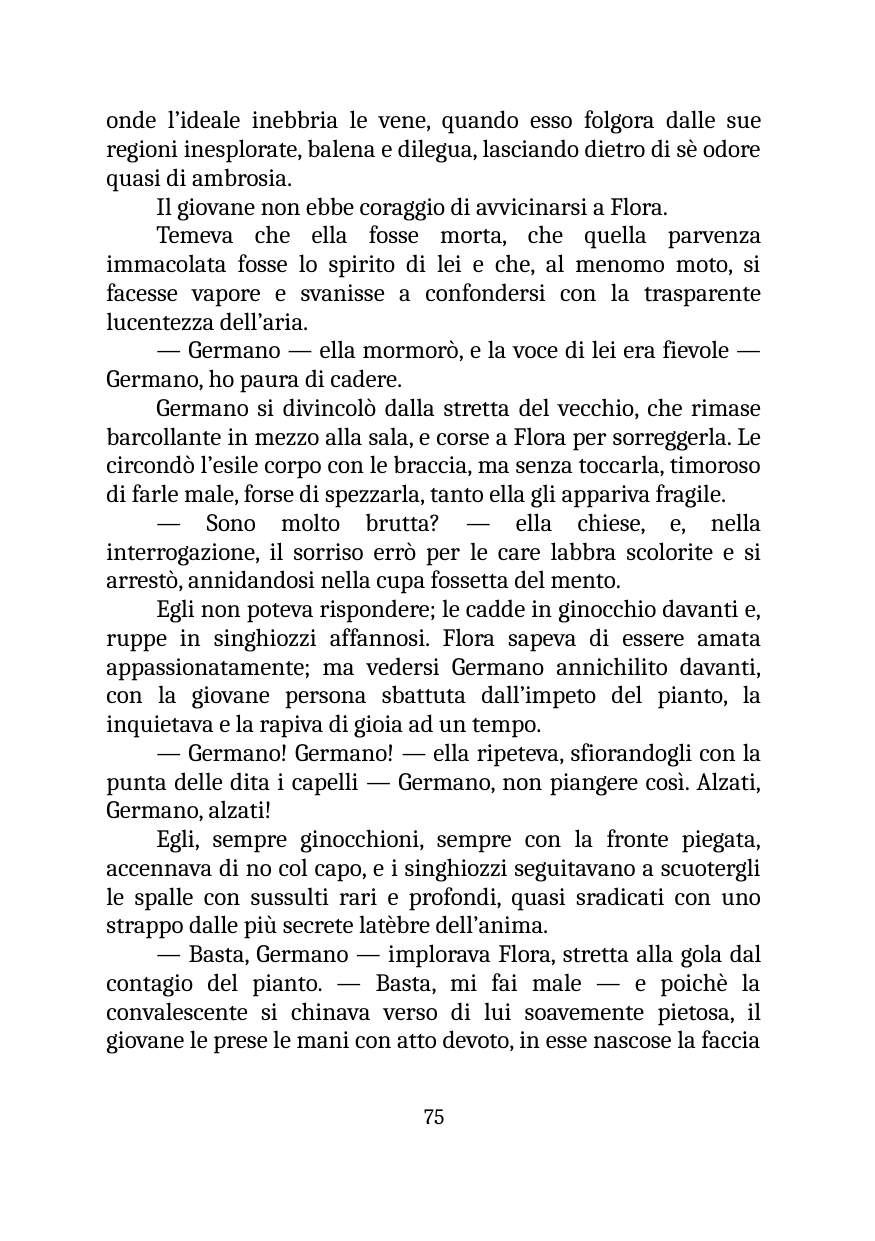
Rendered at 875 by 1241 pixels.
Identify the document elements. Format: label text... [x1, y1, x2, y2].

text onde l’ideale inebbria le vene, quando esso folgora dalle sue regioni inesplorate, balena e dilegua, lasciando dietro di sè odore quasi di ambrosia. [106, 106, 762, 192]
text — Germano — ella mormorò, e la voce di lei era fievole — Germano, ho paura di cadere. [106, 336, 762, 394]
text — Sono molto brutta? — ella chiese, e, nella interrogazione, il sorriso errò per le care labbra scolorite e si arrestò, annidandosi nella cupa fossetta del mento. [106, 509, 762, 595]
text Germano si divincolò dalla stretta del vecchio, che rimase barcollante in mezzo alla sala, e corse a Flora per sorreggerla. Le circondò l’esile corpo con le braccia, ma senza toccarla, timoroso di farle male, forse di spezzarla, tanto ella gli appariva fragile. [106, 394, 762, 509]
text Il giovane non ebbe coraggio di avvicinarsi a Flora. [106, 192, 762, 221]
text — Basta, Germano — implorava Flora, stretta alla gola dal contagio del pianto. — Basta, mi fai male — e poichè la convalescente si chinava verso di lui soavemente pietosa, il giovane le prese le mani con atto devoto, in esse nascose la faccia [106, 940, 762, 1055]
text Egli, sempre ginocchioni, sempre con la fronte piegata, accennava di no col capo, e i singhiozzi seguitavano a scuotergli le spalle con sussulti rari e profondi, quasi sradicati con uno strappo dalle più secrete latèbre dell’anima. [106, 825, 762, 940]
text Temeva che ella fosse morta, che quella parvenza immacolata fosse lo spirito di lei e che, al menomo moto, si facesse vapore e svanisse a confondersi con la trasparente lucentezza dell’aria. [106, 221, 762, 336]
text — Germano! Germano! — ella ripeteva, sfiorandogli con la punta delle dita i capelli — Germano, non piangere così. Alzati, Germano, alzati! [106, 739, 762, 825]
text Egli non poteva rispondere; le cadde in ginocchio davanti e, ruppe in singhiozzi affannosi. Flora sapeva di essere amata appassionatamente; ma vedersi Germano annichilito davanti, con la giovane persona sbattuta dall’impeto del pianto, la inquietava e la rapiva di gioia ad un tempo. [106, 595, 762, 739]
